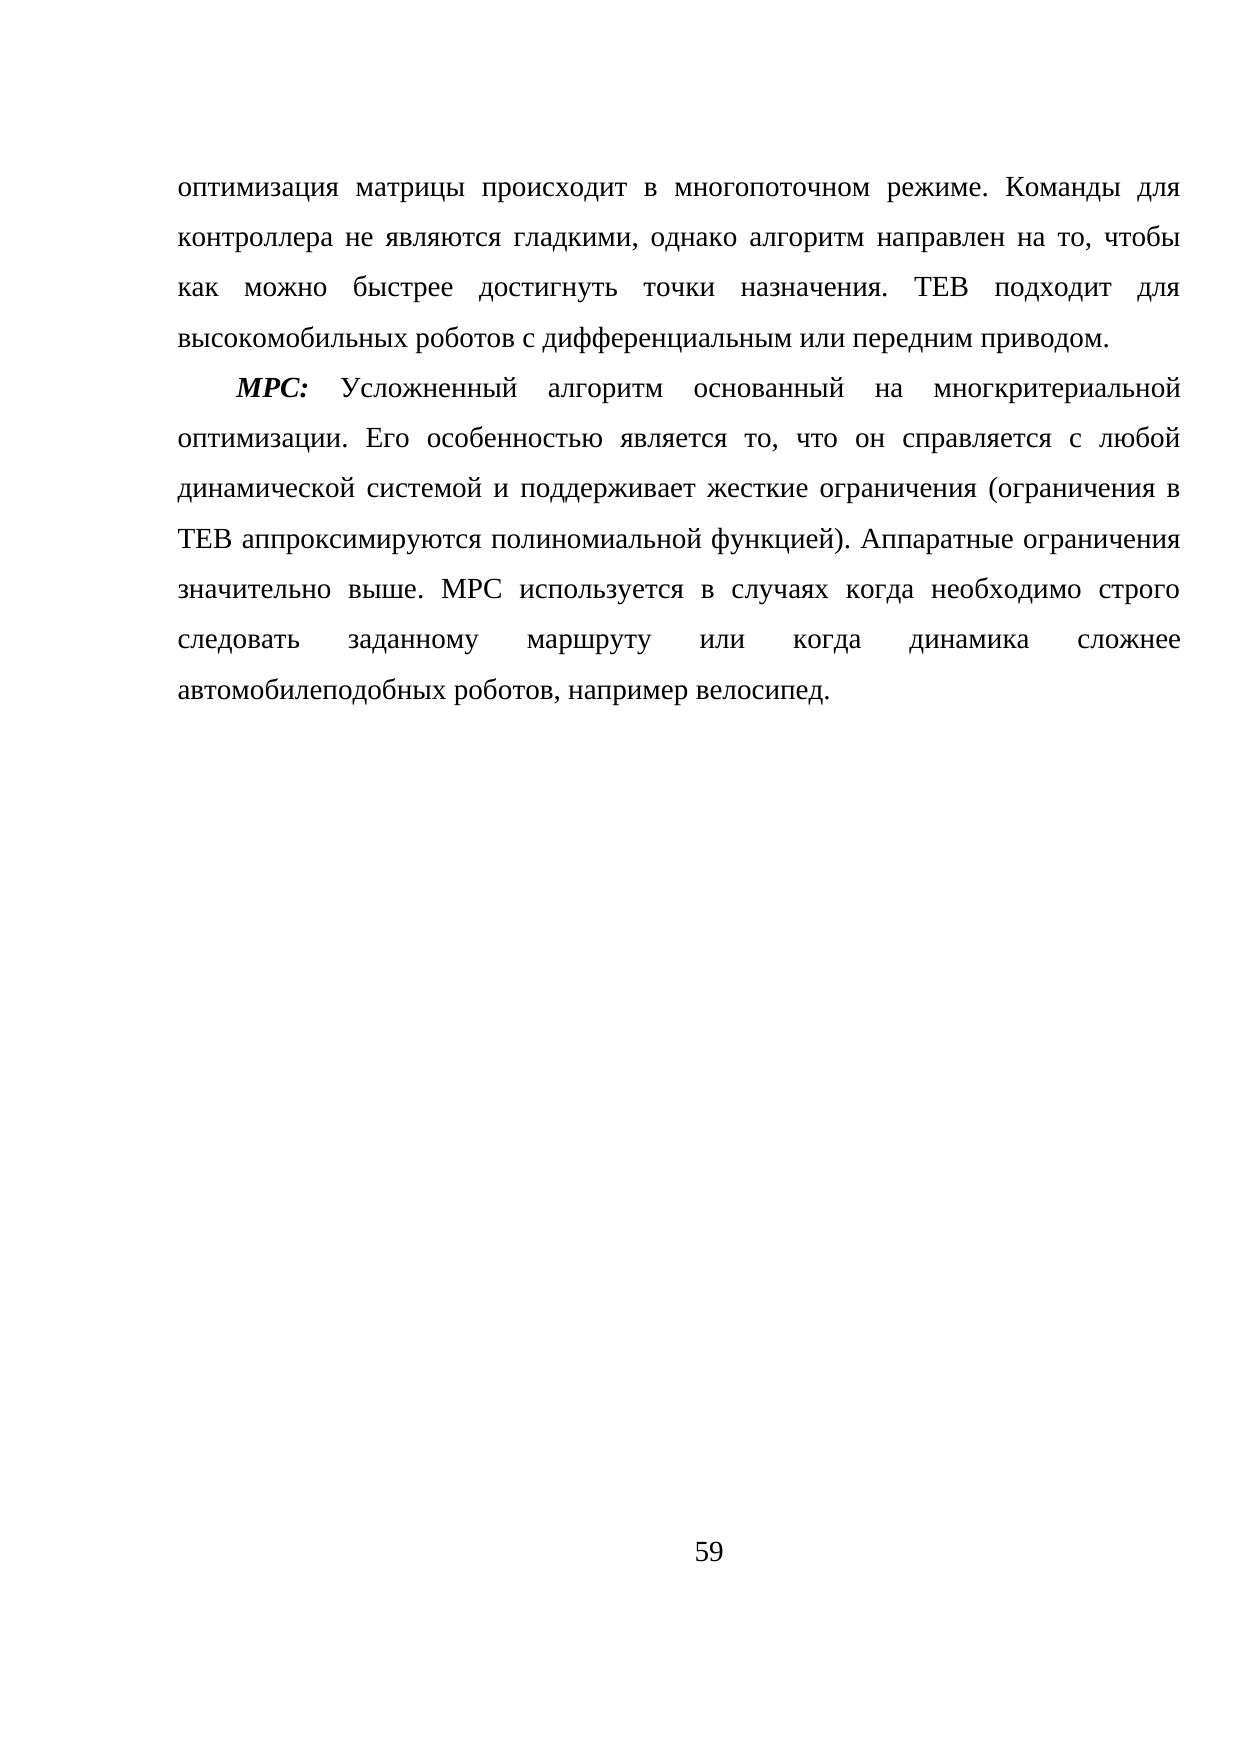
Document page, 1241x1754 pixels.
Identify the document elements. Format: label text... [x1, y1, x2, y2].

text MPC: Усложненный алгоритм основанный на многкритериальной оптимизации. Его особенностью является то, что он справляется с любой динамической системой и поддерживает жесткие ограничения (ограничения в TEB аппроксимируются полиномиальной функцией). Аппаратные ограничения значительно выше. MPC используется в случаях когда необходимо строго следовать заданному маршруту или когда динамика сложнее автомобилеподобных роботов, например велосипед. [177, 370, 1181, 705]
text оптимизация матрицы происходит в многопоточном режиме. Команды для контроллера не являются гладкими, однако алгоритм направлен на то, чтобы как можно быстрее достигнуть точки назначения. TEB подходит для высокомобильных роботов с дифференциальным или передним приводом. [177, 169, 1181, 353]
